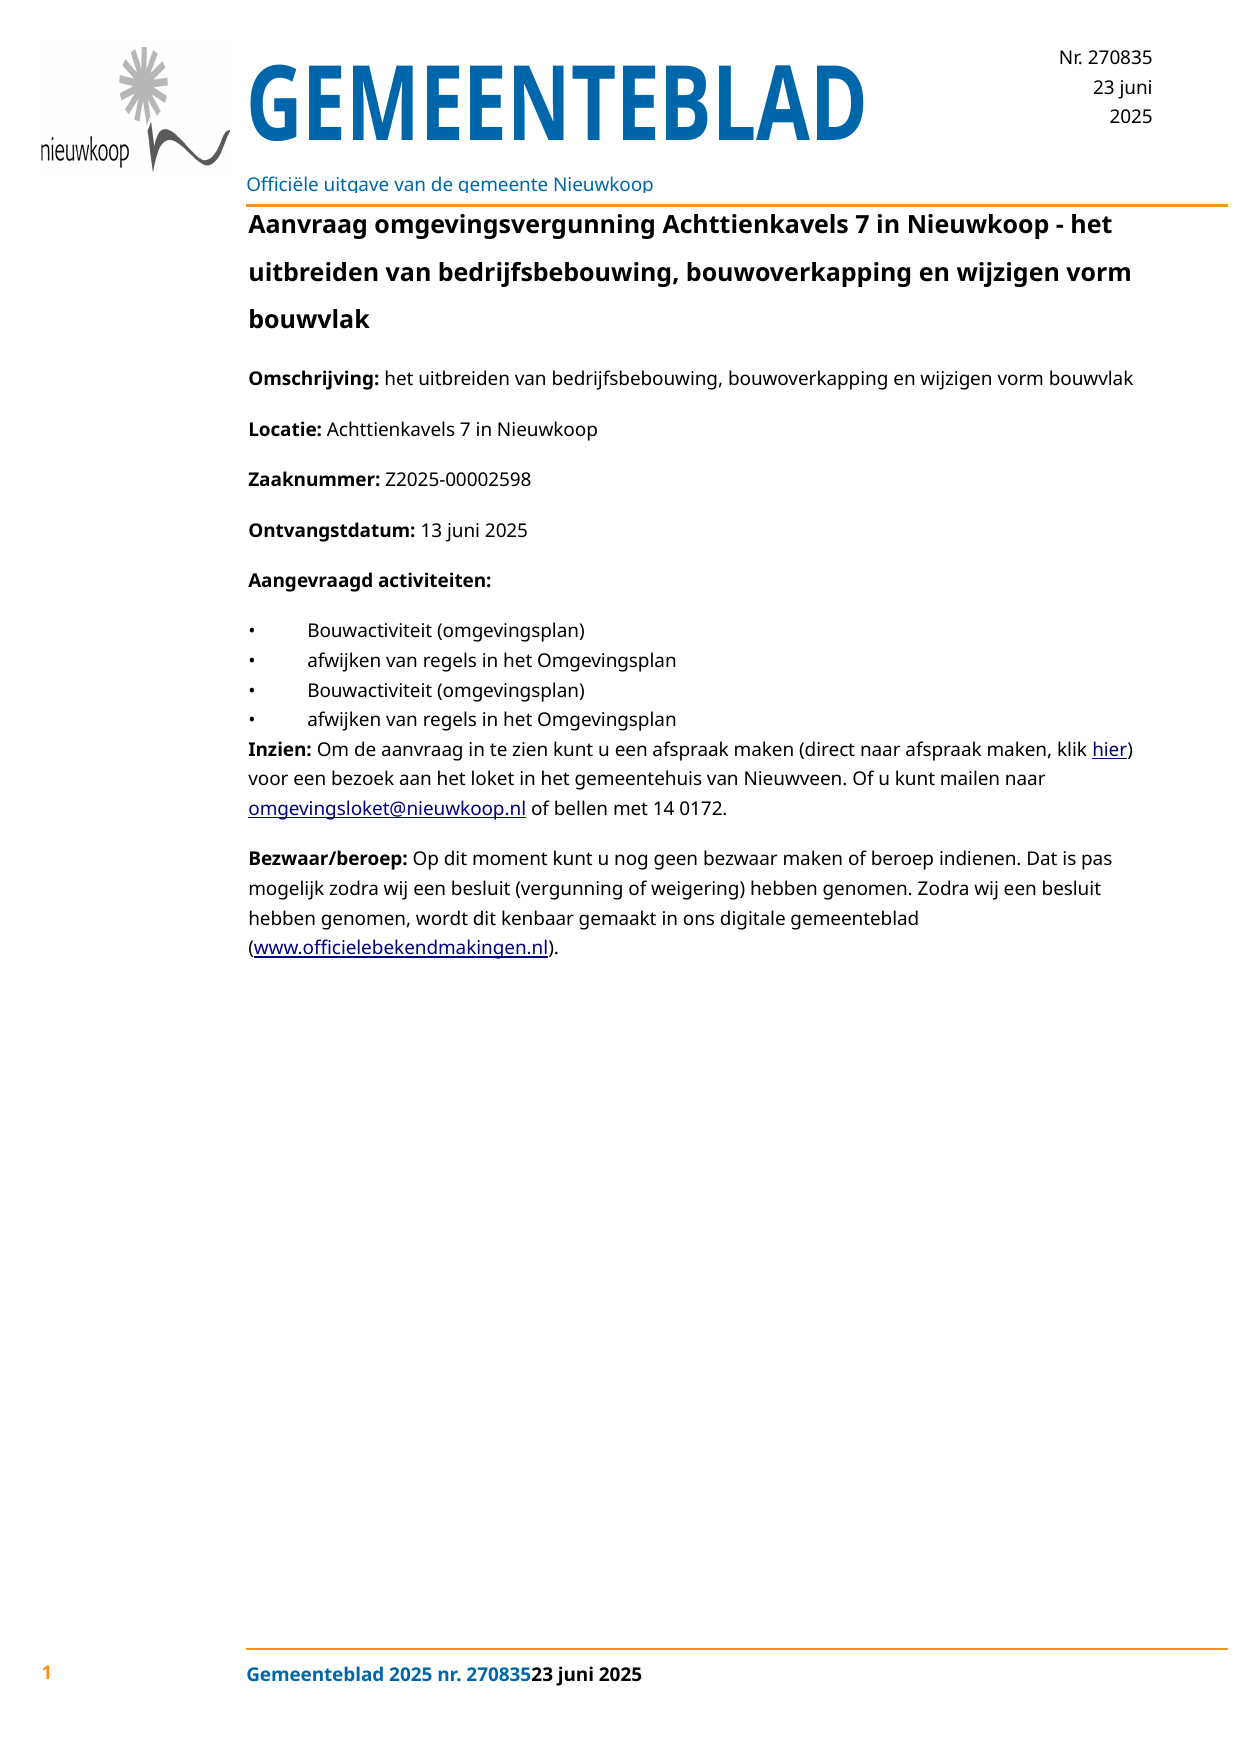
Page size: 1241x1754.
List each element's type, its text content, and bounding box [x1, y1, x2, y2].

list afwijken van regels in het Omgevingsplan [248, 706, 1152, 732]
text Bezwaar/beroep: Op dit moment kunt u nog geen bezwaar maken of beroep indienen. Dat is pas mogelijk zodra wij een besluit (vergunning of weigering) hebben genomen. Zodra wij een besluit hebben genomen, wordt dit kenbaar gemaakt in ons digitale gemeenteblad (www.officielebekendmakingen.nl). [248, 846, 1152, 960]
list afwijken van regels in het Omgevingsplan [248, 647, 1152, 673]
text Ontvangstdatum: 13 juni 2025 [248, 517, 1152, 542]
list Bouwactiviteit (omgevingsplan) [248, 677, 1152, 702]
text Omschrijving: het uitbreiden van bedrijfsbebouwing, bouwoverkapping en wijzigen vorm bouwvlak [248, 366, 1152, 391]
text Locatie: Achttienkavels 7 in Nieuwkoop [248, 416, 1152, 442]
list Bouwactiviteit (omgevingsplan) [248, 618, 1152, 643]
text Aangevraagd activiteiten: [248, 567, 1152, 593]
picture [41, 47, 231, 172]
text Zaaknummer: Z2025-00002598 [248, 466, 1152, 492]
text Aanvraag omgevingsvergunning Achttienkavels 7 in Nieuwkoop - het uitbreiden van bedrijfsbebouwing, bouwoverkapping en wijzigen vorm bouwvlak [248, 207, 1152, 336]
text Inzien: Om de aanvraag in te zien kunt u een afspraak maken (direct naar afspraak maken, klik hier) voor een bezoek aan het loket in het gemeentehuis van Nieuwveen. Of u kunt mailen naar omgevingsloket@nieuwkoop.nl of bellen met 14 0172. [248, 736, 1152, 821]
